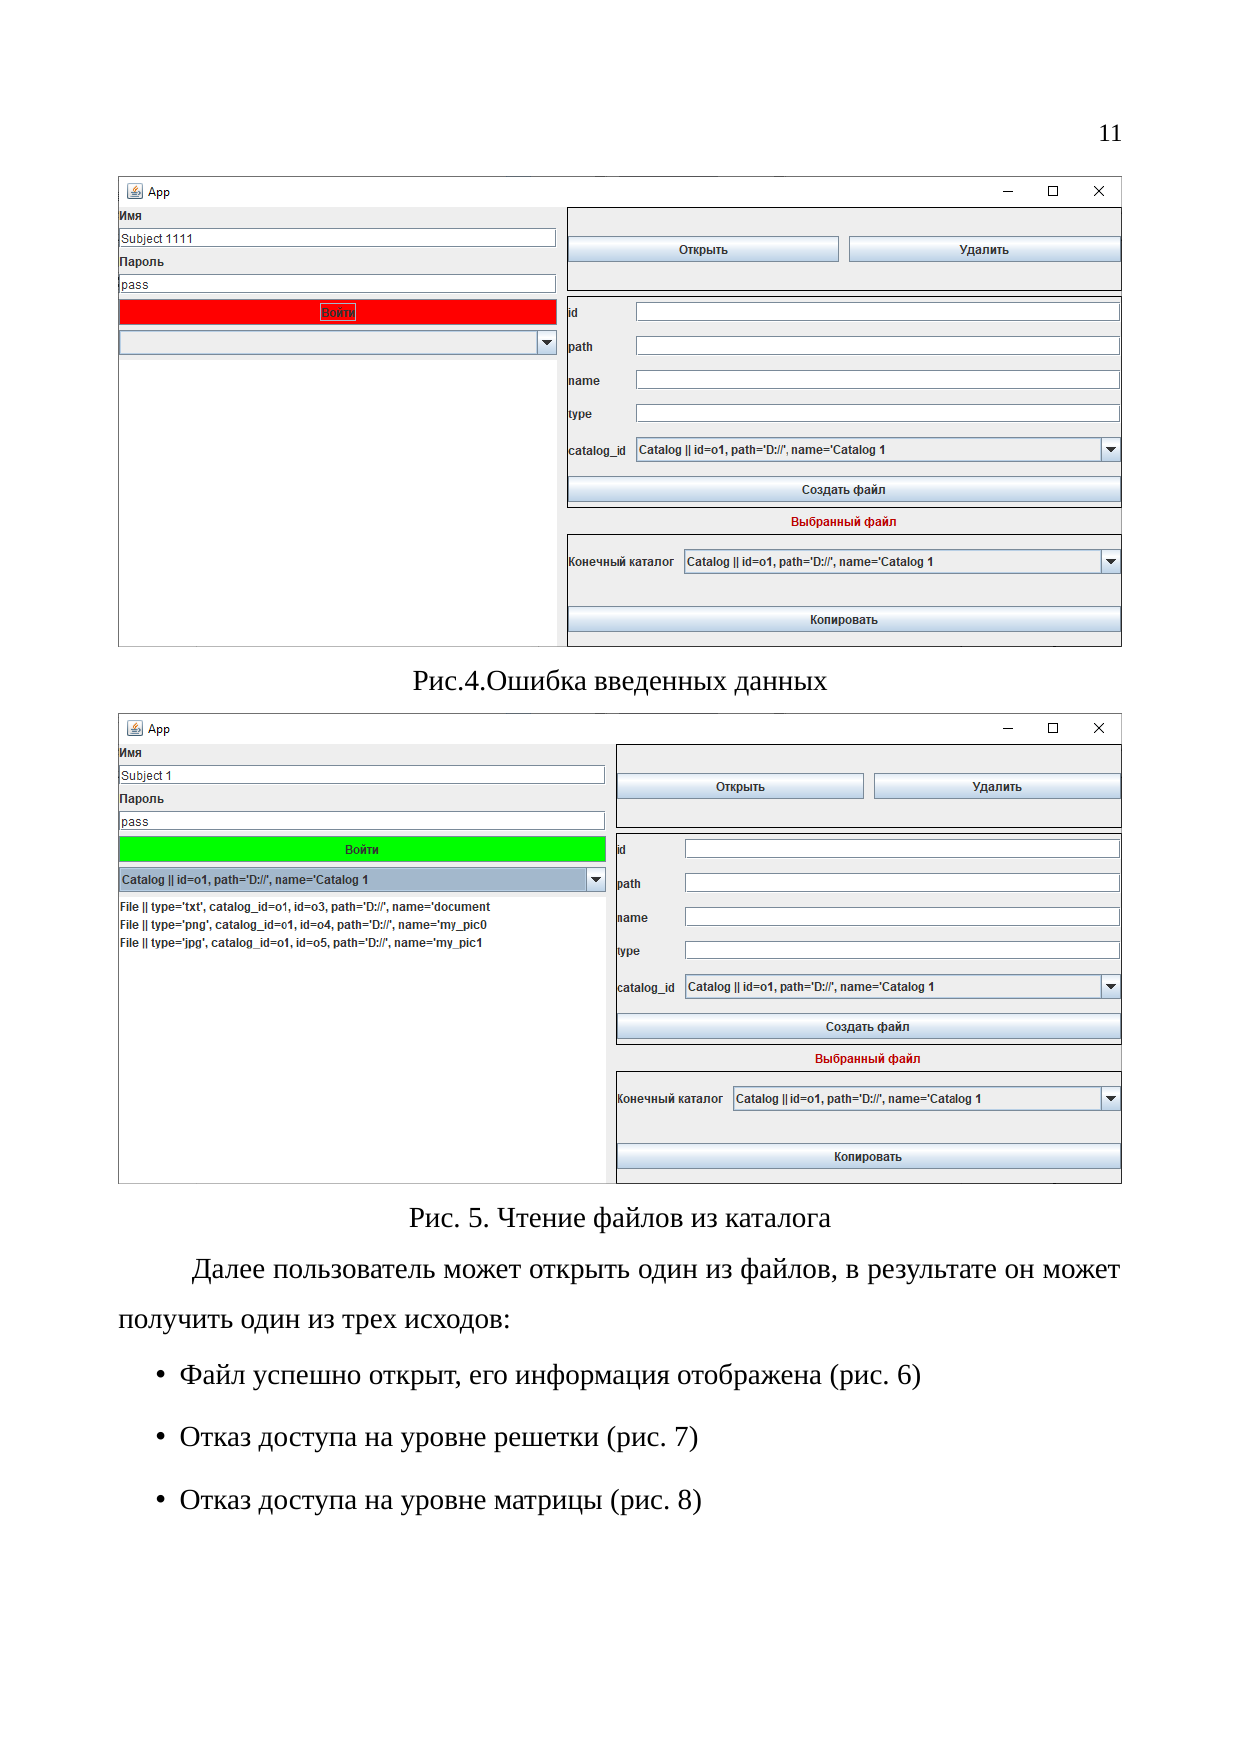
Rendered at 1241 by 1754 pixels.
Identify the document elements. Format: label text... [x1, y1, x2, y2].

text Рис. 5. Чтение файлов из каталога [118, 1184, 1122, 1234]
list Файл успешно открыт, его информация отображена (рис. 6) [156, 1357, 1122, 1391]
picture [118, 176, 1122, 647]
list Отказ доступа на уровне решетки (рис. 7) [156, 1419, 1122, 1453]
text Далее пользователь может открыть один из файлов, в результате он может получить один из трех исходов: [118, 1251, 1122, 1334]
text Рис.4.Ошибка введенных данных [118, 647, 1122, 697]
list Отказ доступа на уровне матрицы (рис. 8) [156, 1482, 1122, 1516]
picture [118, 713, 1122, 1184]
